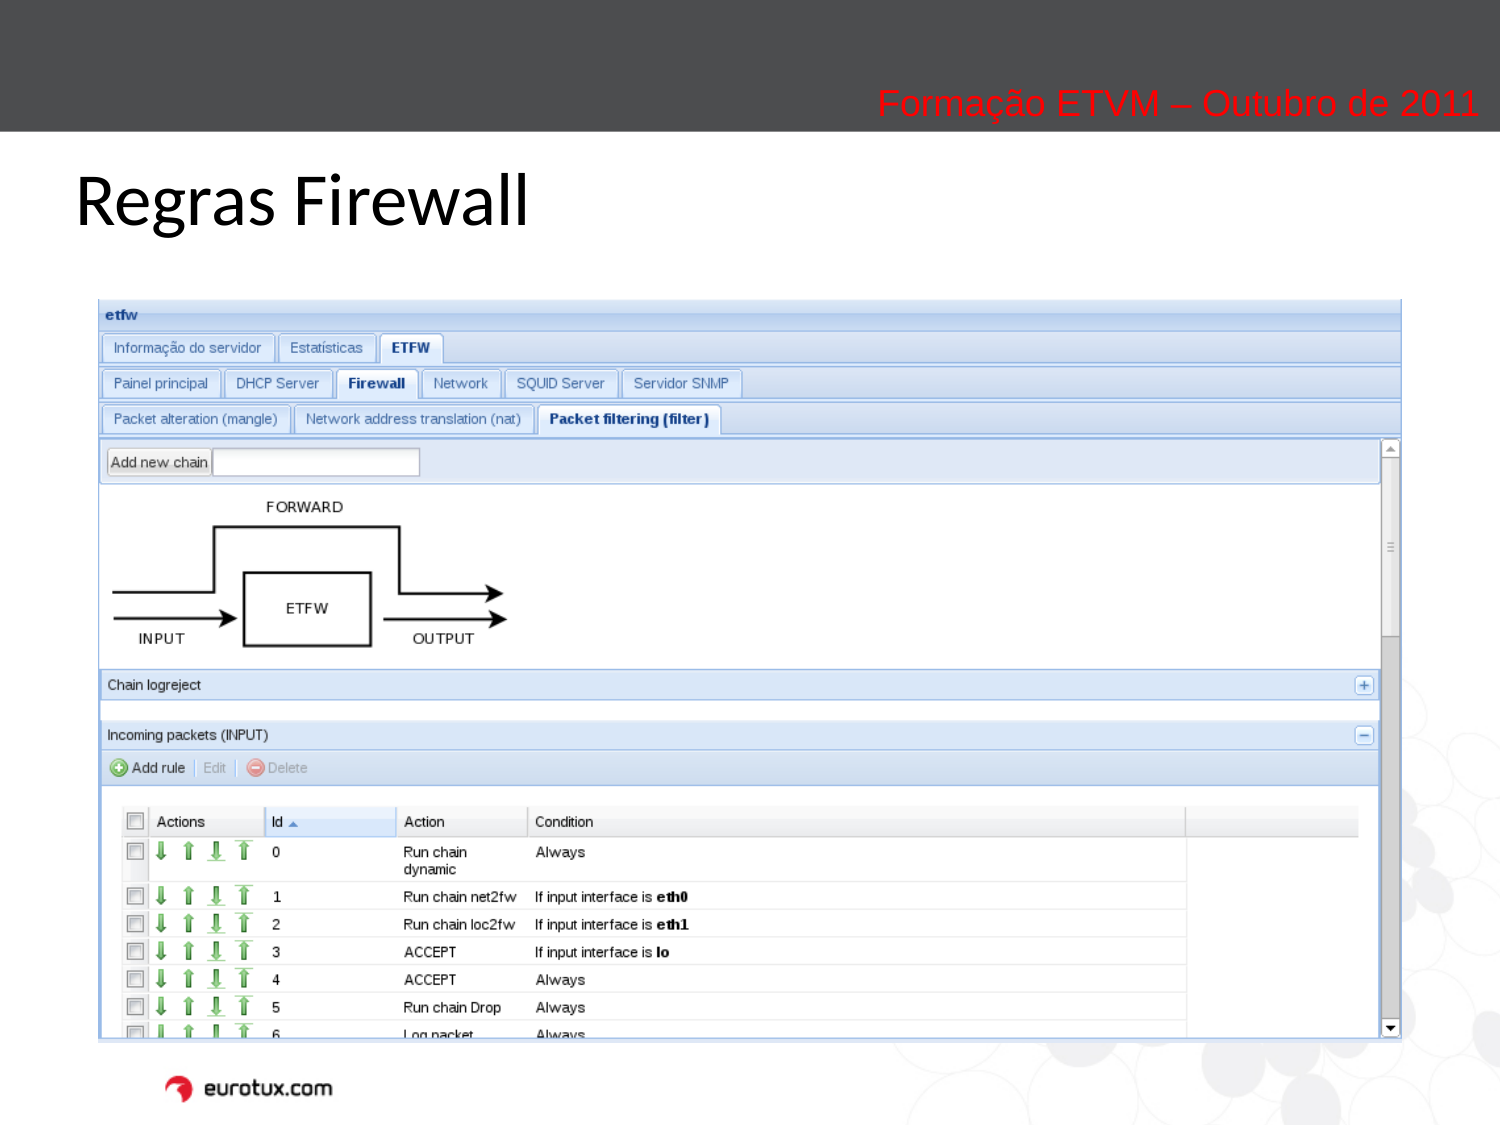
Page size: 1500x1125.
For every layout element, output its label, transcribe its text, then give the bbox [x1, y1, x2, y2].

picture [0, 0, 1500, 1125]
title Regras Firewall [75, 112, 1425, 301]
